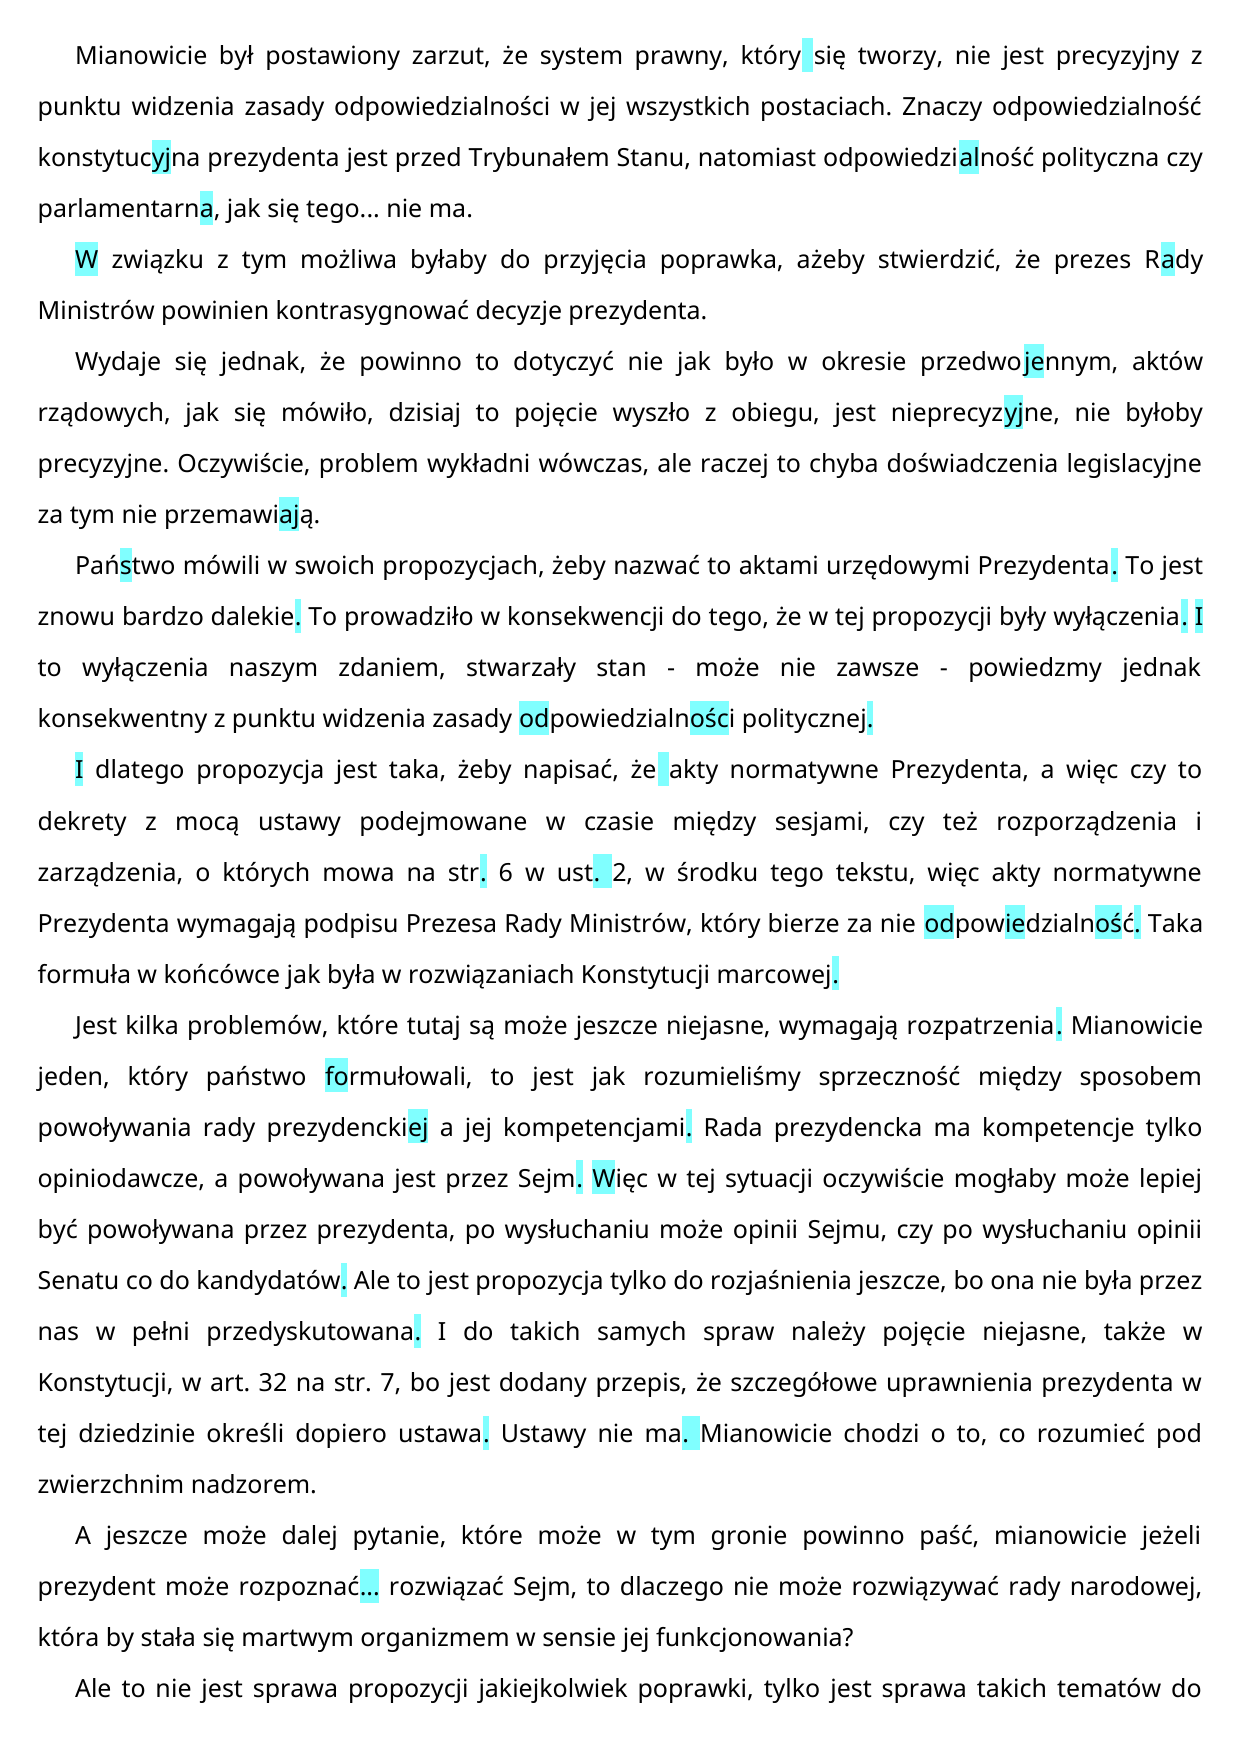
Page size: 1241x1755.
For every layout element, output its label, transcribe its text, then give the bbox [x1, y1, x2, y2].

text Mianowicie był postawiony zarzut, że system prawny, który się tworzy, nie jest precyzyjny z punktu widzenia zasady odpowiedzialności w jej wszystkich postaciach. Znaczy odpowiedzialność konstytucyjna prezydenta jest przed Trybunałem Stanu, natomiast odpowiedzialność polityczna czy parlamentarna, jak się tego... nie ma. [37, 37, 1203, 225]
text Ale to nie jest sprawa propozycji jakiejkolwiek poprawki, tylko jest sprawa takich tematów do [37, 1671, 1203, 1705]
text Państwo mówili w swoich propozycjach, żeby nazwać to aktami urzędowymi Prezydenta. To jest znowu bardzo dalekie. To prowadziło w konsekwencji do tego, że w tej propozycji były wyłączenia. I to wyłączenia naszym zdaniem, stwarzały stan - może nie zawsze - powiedzmy jednak konsekwentny z punktu widzenia zasady odpowiedzialności politycznej. [37, 548, 1203, 735]
text W związku z tym możliwa byłaby do przyjęcia poprawka, ażeby stwierdzić, że prezes Rady Ministrów powinien kontrasygnować decyzje prezydenta. [37, 242, 1203, 327]
text Jest kilka problemów, które tutaj są może jeszcze niejasne, wymagają rozpatrzenia. Mianowicie jeden, który państwo formułowali, to jest jak rozumieliśmy sprzeczność między sposobem powoływania rady prezydenckiej a jej kompetencjami. Rada prezydencka ma kompetencje tylko opiniodawcze, a powoływana jest przez Sejm. Więc w tej sytuacji oczywiście mogłaby może lepiej być powoływana przez prezydenta, po wysłuchaniu może opinii Sejmu, czy po wysłuchaniu opinii Senatu co do kandydatów. Ale to jest propozycja tylko do rozjaśnienia jeszcze, bo ona nie była przez nas w pełni przedyskutowana. I do takich samych spraw należy pojęcie niejasne, także w Konstytucji, w art. 32 na str. 7, bo jest dodany przepis, że szczegółowe uprawnienia prezydenta w tej dziedzinie określi dopiero ustawa. Ustawy nie ma. Mianowicie chodzi o to, co rozumieć pod zwierzchnim nadzorem. [37, 1007, 1203, 1501]
text I dlatego propozycja jest taka, żeby napisać, że akty normatywne Prezydenta, a więc czy to dekrety z mocą ustawy podejmowane w czasie między sesjami, czy też rozporządzenia i zarządzenia, o których mowa na str. 6 w ust. 2, w środku tego tekstu, więc akty normatywne Prezydenta wymagają podpisu Prezesa Rady Ministrów, który bierze za nie odpowiedzialność. Taka formuła w końcówce jak była w rozwiązaniach Konstytucji marcowej. [37, 752, 1203, 990]
text A jeszcze może dalej pytanie, które może w tym gronie powinno paść, mianowicie jeżeli prezydent może rozpoznać... rozwiązać Sejm, to dlaczego nie może rozwiązywać rady narodowej, która by stała się martwym organizmem w sensie jej funkcjonowania? [37, 1518, 1203, 1654]
text Wydaje się jednak, że powinno to dotyczyć nie jak było w okresie przedwojennym, aktów rządowych, jak się mówiło, dzisiaj to pojęcie wyszło z obiegu, jest nieprecyzyjne, nie byłoby precyzyjne. Oczywiście, problem wykładni wówczas, ale raczej to chyba doświadczenia legislacyjne za tym nie przemawiają. [37, 344, 1203, 531]
